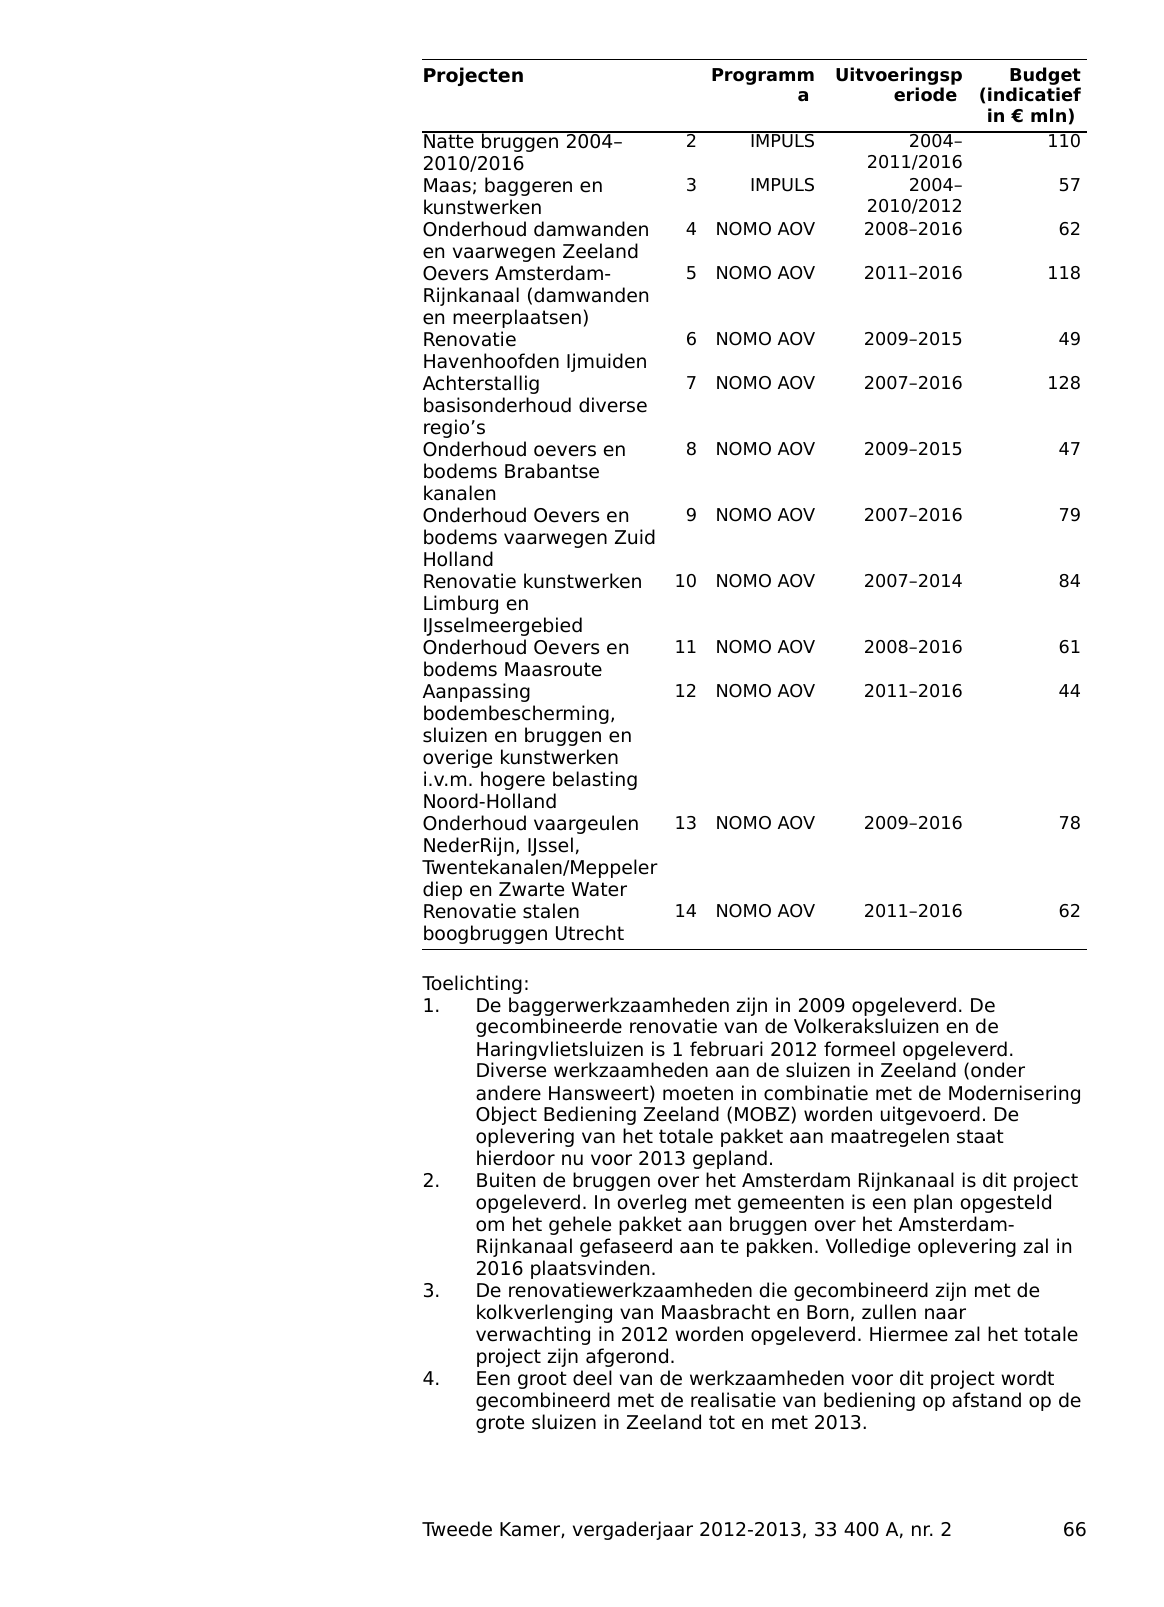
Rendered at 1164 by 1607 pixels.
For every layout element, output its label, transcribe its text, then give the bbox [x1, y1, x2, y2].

table_cell Onderhoud damwanden en vaarwegen Zeeland [422, 219, 658, 263]
table_cell IMPULS [703, 175, 821, 219]
table_cell 4 [659, 219, 703, 263]
table_header Projecten [422, 60, 658, 131]
table_cell 2 [659, 133, 703, 175]
table_cell Renovatie kunstwerken Limburg en IJsselmeergebied [422, 571, 658, 637]
table_cell 62 [969, 901, 1087, 949]
table_cell 7 [659, 373, 703, 439]
table_cell Onderhoud Oevers en bodems vaarwegen Zuid Holland [422, 505, 658, 571]
table_cell Onderhoud oevers en bodems Brabantse kanalen [422, 439, 658, 505]
table_cell 2011–2016 [821, 681, 968, 813]
table_cell 13 [659, 813, 703, 901]
table_cell IMPULS [703, 133, 821, 175]
table_cell Natte bruggen 2004–2010/2016 [422, 133, 658, 175]
text 1. De baggerwerkzaamheden zijn in 2009 opgeleverd. De gecombineerde renovatie van de Volkeraksluizen en de Haringvlietsluizen is 1 februari 2012 formeel opgeleverd. Diverse werkzaamheden aan de sluizen in Zeeland (onder andere Hansweert) moeten in combinatie met de Modernisering Object Bediening Zeeland (MOBZ) worden uitgevoerd. De oplevering van het totale pakket aan maatregelen staat hierdoor nu voor 2013 gepland. [422, 994, 1087, 1170]
table_cell 3 [659, 175, 703, 219]
text 2. Buiten de bruggen over het Amsterdam Rijnkanaal is dit project opgeleverd. In overleg met gemeenten is een plan opgesteld om het gehele pakket aan bruggen over het Amsterdam-Rijnkanaal gefaseerd aan te pakken. Volledige oplevering zal in 2016 plaatsvinden. [422, 1170, 1087, 1280]
table_cell 47 [969, 439, 1087, 505]
table_cell 57 [969, 175, 1087, 219]
table_header Budget (indicatief in € mln) [969, 60, 1087, 131]
table_cell NOMO AOV [703, 373, 821, 439]
table_cell 79 [969, 505, 1087, 571]
table_cell NOMO AOV [703, 219, 821, 263]
table_cell NOMO AOV [703, 439, 821, 505]
table_cell 49 [969, 329, 1087, 373]
table_cell 61 [969, 637, 1087, 681]
table_cell 2009–2016 [821, 813, 968, 901]
table_cell NOMO AOV [703, 263, 821, 329]
table_cell 5 [659, 263, 703, 329]
table_cell 128 [969, 373, 1087, 439]
table_cell Renovatie Havenhoofden Ijmuiden [422, 329, 658, 373]
table_cell Oevers Amsterdam-Rijnkanaal (damwanden en meerplaatsen) [422, 263, 658, 329]
table_cell Aanpassing bodembescherming, sluizen en bruggen en overige kunstwerken i.v.m. hogere belasting Noord-Holland [422, 681, 658, 813]
table_cell Achterstallig basisonderhoud diverse regio’s [422, 373, 658, 439]
table_cell 62 [969, 219, 1087, 263]
table_cell Onderhoud vaargeulen NederRijn, IJssel, Twentekanalen/Meppelerdiep en Zwarte Water [422, 813, 658, 901]
table_cell 2008–2016 [821, 219, 968, 263]
table_cell 2009–2015 [821, 329, 968, 373]
table_cell 118 [969, 263, 1087, 329]
table_cell 78 [969, 813, 1087, 901]
table_cell NOMO AOV [703, 571, 821, 637]
text 4. Een groot deel van de werkzaamheden voor dit project wordt gecombineerd met de realisatie van bediening op afstand op de grote sluizen in Zeeland tot en met 2013. [422, 1368, 1087, 1434]
table_cell NOMO AOV [703, 901, 821, 949]
table_cell NOMO AOV [703, 329, 821, 373]
table_cell 10 [659, 571, 703, 637]
table_cell 2008–2016 [821, 637, 968, 681]
table_cell 2007–2016 [821, 505, 968, 571]
table_header [659, 60, 703, 131]
table_cell 6 [659, 329, 703, 373]
text 3. De renovatiewerkzaamheden die gecombineerd zijn met de kolkverlenging van Maasbracht en Born, zullen naar verwachting in 2012 worden opgeleverd. Hiermee zal het totale project zijn afgerond. [422, 1280, 1087, 1368]
table_cell 2011–2016 [821, 263, 968, 329]
table_cell NOMO AOV [703, 637, 821, 681]
table_cell NOMO AOV [703, 505, 821, 571]
table_cell 2007–2014 [821, 571, 968, 637]
table_cell 2011–2016 [821, 901, 968, 949]
table_cell 8 [659, 439, 703, 505]
table_cell Renovatie stalen boogbruggen Utrecht [422, 901, 658, 949]
table_cell 2004–2010/2012 [821, 175, 968, 219]
table_cell 44 [969, 681, 1087, 813]
table_cell 11 [659, 637, 703, 681]
table_cell 84 [969, 571, 1087, 637]
table_cell Onderhoud Oevers en bodems Maasroute [422, 637, 658, 681]
table_header Programma [703, 60, 821, 131]
table_cell NOMO AOV [703, 681, 821, 813]
table_cell 2007–2016 [821, 373, 968, 439]
table_header Uitvoeringsperiode [821, 60, 968, 131]
table_cell NOMO AOV [703, 813, 821, 901]
table_cell 9 [659, 505, 703, 571]
table_cell 14 [659, 901, 703, 949]
text Toelichting: [422, 972, 1087, 994]
table_cell 110 [969, 133, 1087, 175]
table_cell 2004–2011/2016 [821, 133, 968, 175]
table_cell 12 [659, 681, 703, 813]
table_cell 2009–2015 [821, 439, 968, 505]
table_cell Maas; baggeren en kunstwerken [422, 175, 658, 219]
